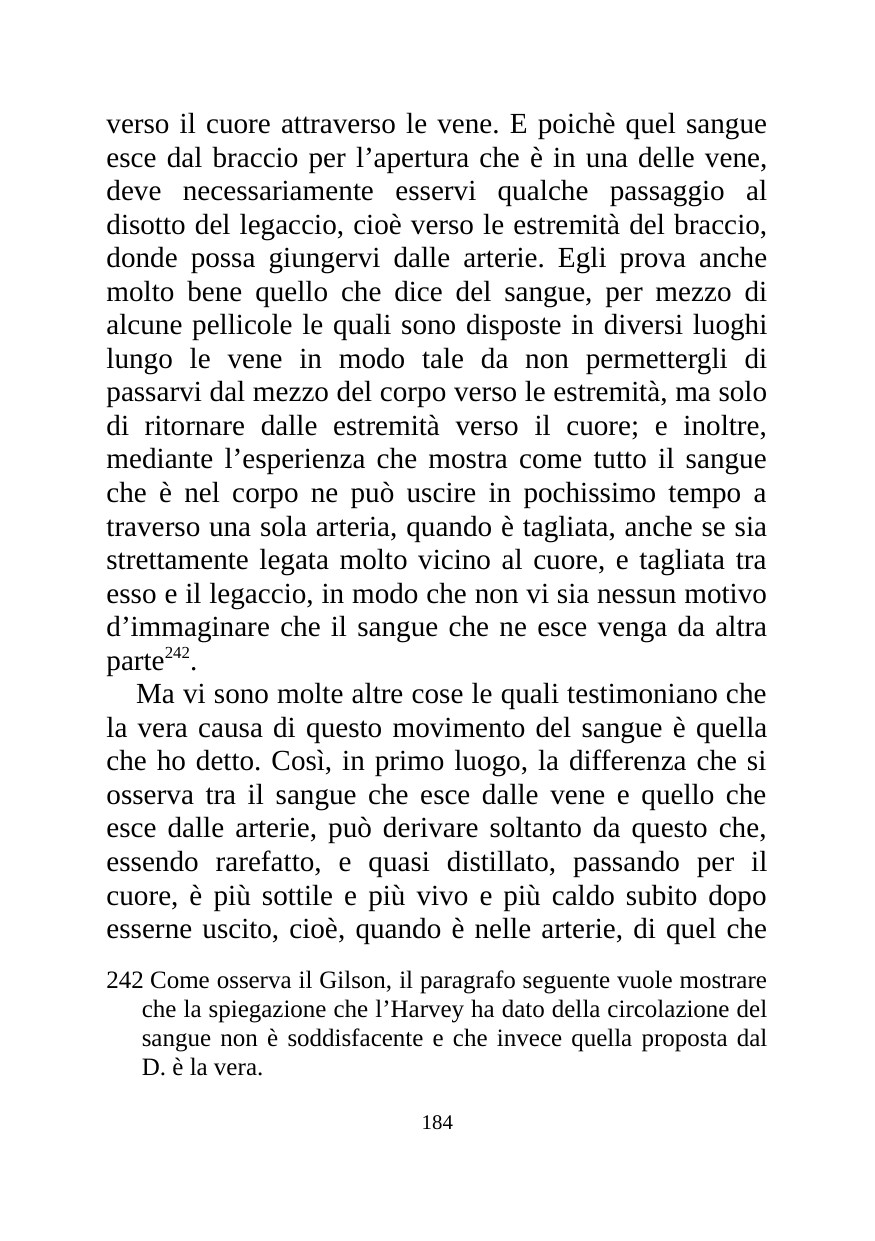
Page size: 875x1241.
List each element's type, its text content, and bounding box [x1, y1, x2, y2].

text Come osserva il Gilson, il paragrafo seguente vuole mostrare che la spiegazione che l’Harvey ha dato della circolazione del sangue non è soddisfacente e che invece quella proposta dal D. è la vera. [106, 965, 768, 1080]
text verso il cuore attraverso le vene. E poichè quel sangue esce dal braccio per l’apertura che è in una delle vene, deve necessariamente esservi qualche passaggio al disotto del legaccio, cioè verso le estremità del braccio, donde possa giungervi dalle arterie. Egli prova anche molto bene quello che dice del sangue, per mezzo di alcune pellicole le quali sono disposte in diversi luoghi lungo le vene in modo tale da non permettergli di passarvi dal mezzo del corpo verso le estremità, ma solo di ritornare dalle estremità verso il cuore; e inoltre, mediante l’esperienza che mostra come tutto il sangue che è nel corpo ne può uscire in pochissimo tempo a traverso una sola arteria, quando è tagliata, anche se sia strettamente legata molto vicino al cuore, e tagliata tra esso e il legaccio, in modo che non vi sia nessun motivo d’immaginare che il sangue che ne esce venga da altra parte. [106, 106, 768, 676]
text Ma vi sono molte altre cose le quali testimoniano che la vera causa di questo movimento del sangue è quella che ho detto. Così, in primo luogo, la differenza che si osserva tra il sangue che esce dalle vene e quello che esce dalle arterie, può derivare soltanto da questo che, essendo rarefatto, e quasi distillato, passando per il cuore, è più sottile e più vivo e più caldo subito dopo esserne uscito, cioè, quando è nelle arterie, di quel che [106, 676, 768, 945]
